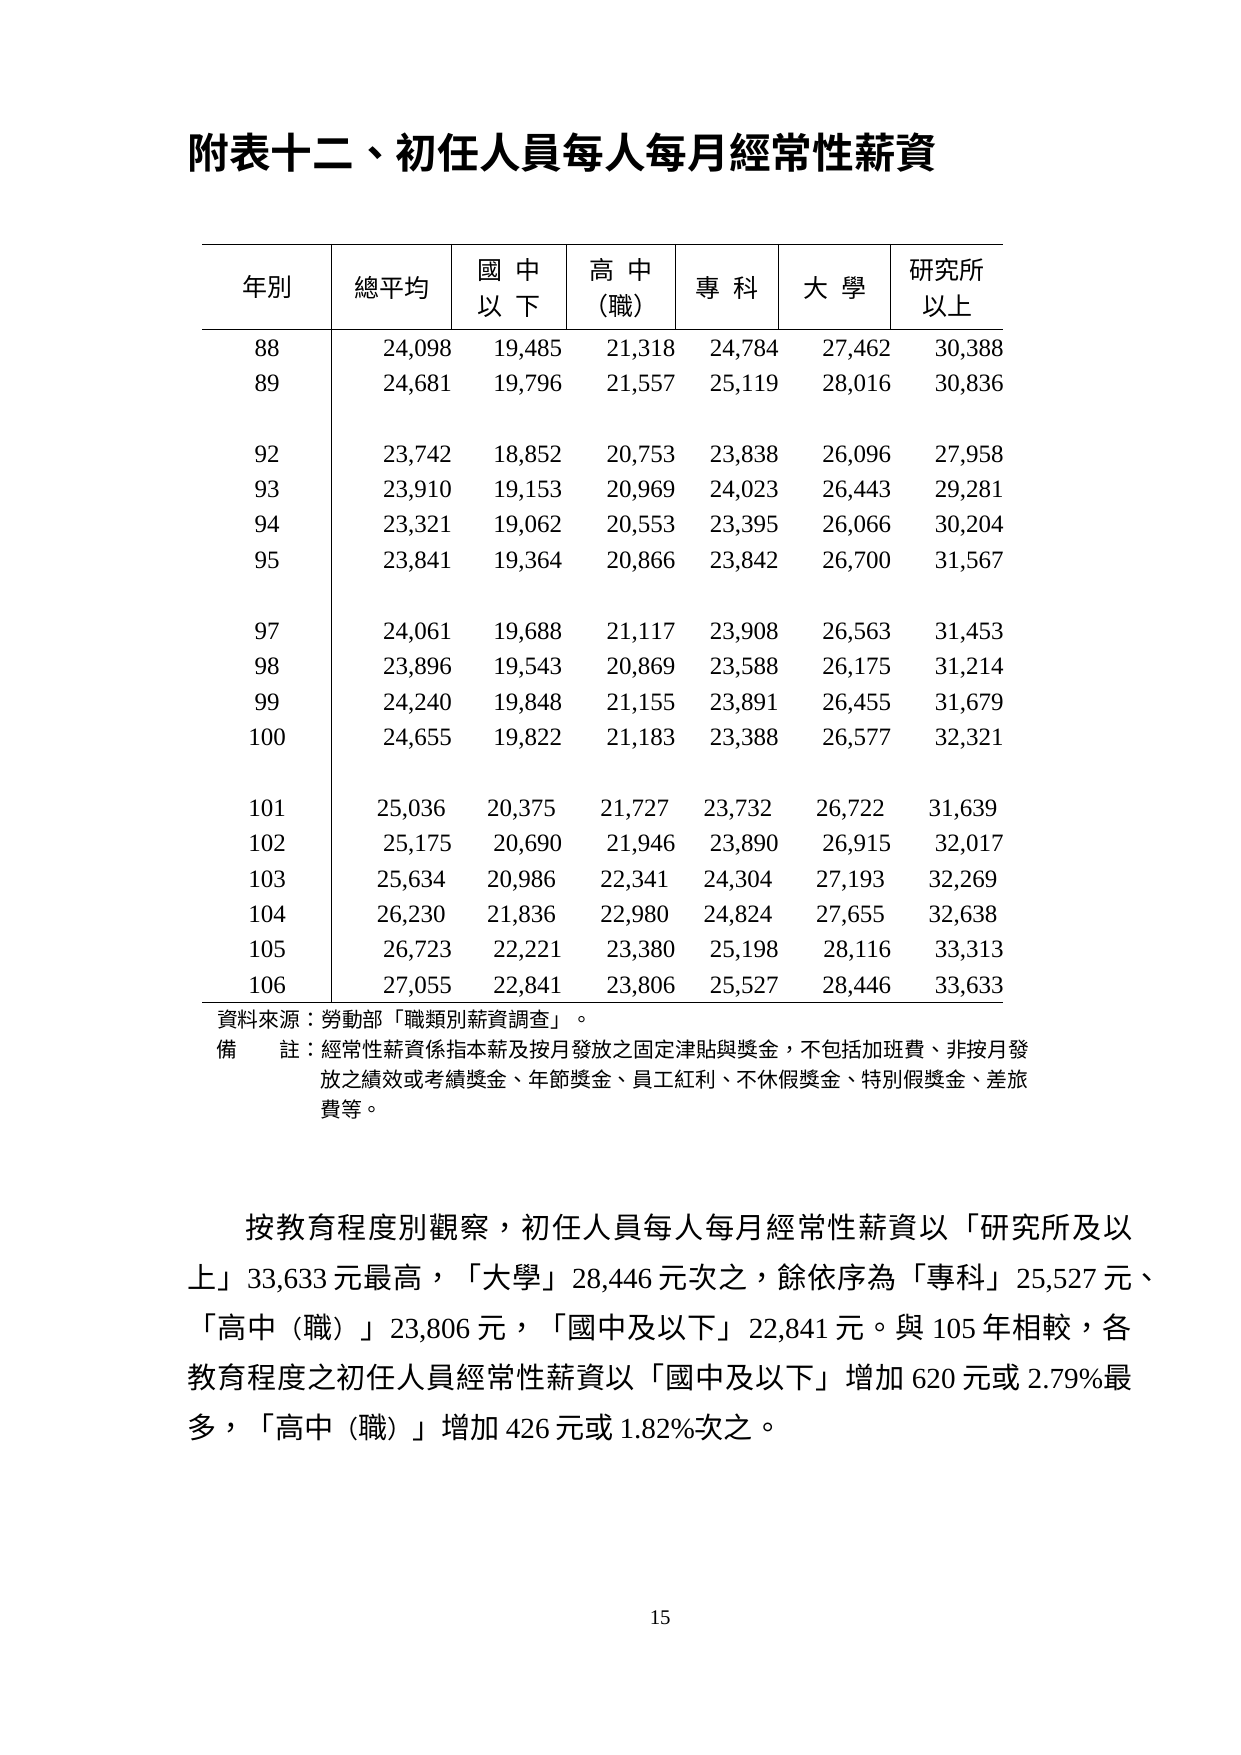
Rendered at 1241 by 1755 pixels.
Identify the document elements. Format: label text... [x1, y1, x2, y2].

table_cell 25,198 [675, 931, 778, 967]
table_cell [452, 577, 562, 612]
table_cell [891, 400, 1003, 435]
table_cell 32,638 [891, 896, 1003, 931]
table_cell 23,908 [675, 613, 778, 648]
table_cell 27,055 [332, 967, 452, 1002]
table_cell 19,062 [452, 506, 562, 542]
table_cell 28,016 [778, 365, 891, 400]
table_cell 31,453 [891, 613, 1003, 648]
table_cell 89 [202, 365, 331, 400]
table_cell [778, 400, 891, 435]
table_header 年別 [202, 245, 331, 329]
table_cell 19,153 [452, 471, 562, 506]
table_header 總平均 [332, 245, 451, 329]
table_cell 93 [202, 471, 331, 506]
table_cell 19,364 [452, 542, 562, 577]
table_cell 31,567 [891, 542, 1003, 577]
table_cell 102 [202, 825, 331, 860]
table_cell 33,633 [891, 967, 1003, 1002]
table_cell 19,688 [452, 613, 562, 648]
table_cell 27,462 [778, 330, 891, 364]
table_cell 18,852 [452, 435, 562, 471]
table_cell 23,806 [562, 967, 675, 1002]
table_cell 23,742 [332, 435, 452, 471]
table_header 國 中 以 下 [452, 245, 566, 329]
table_cell 24,240 [332, 683, 452, 719]
table_cell 31,639 [891, 790, 1003, 825]
table_cell 26,066 [778, 506, 891, 542]
table_cell 20,753 [562, 435, 675, 471]
table_cell 24,061 [332, 613, 452, 648]
table_cell 92 [202, 435, 331, 471]
table_cell 21,183 [562, 719, 675, 754]
table_cell 24,655 [332, 719, 452, 754]
table_cell 27,193 [778, 860, 891, 896]
table_cell 26,096 [778, 435, 891, 471]
table_cell 20,986 [452, 860, 562, 896]
table_cell [675, 400, 778, 435]
table_cell 26,577 [778, 719, 891, 754]
table_cell 97 [202, 613, 331, 648]
table_cell [202, 577, 331, 612]
table_cell 19,485 [452, 330, 562, 364]
table_cell 20,375 [452, 790, 562, 825]
table_header 高 中 （職） [567, 245, 675, 329]
table_cell 20,969 [562, 471, 675, 506]
table_cell 104 [202, 896, 331, 931]
table_cell [562, 577, 675, 612]
table_cell 106 [202, 967, 331, 1002]
table_cell 23,395 [675, 506, 778, 542]
table_cell 20,690 [452, 825, 562, 860]
table_cell 19,822 [452, 719, 562, 754]
table_cell 94 [202, 506, 331, 542]
table_cell 20,869 [562, 648, 675, 683]
table_cell 33,313 [891, 931, 1003, 967]
table_cell 31,214 [891, 648, 1003, 683]
table_cell 30,388 [891, 330, 1003, 364]
table_cell [562, 400, 675, 435]
text 備 註：經常性薪資係指本薪及按月發放之固定津貼與獎金，不包括加班費、非按月發放之績效或考績獎金、年節獎金、員工紅利、不休假獎金、特別假獎金、差旅費等。 [217, 1033, 1039, 1124]
table_cell [675, 754, 778, 789]
table_header 大 學 [779, 245, 890, 329]
table_cell 23,896 [332, 648, 452, 683]
table_cell 26,563 [778, 613, 891, 648]
table_cell 21,318 [562, 330, 675, 364]
table_cell 23,380 [562, 931, 675, 967]
table_cell 98 [202, 648, 331, 683]
table_cell 24,023 [675, 471, 778, 506]
table_cell 21,946 [562, 825, 675, 860]
table_cell 100 [202, 719, 331, 754]
table_cell 32,269 [891, 860, 1003, 896]
table_cell [778, 577, 891, 612]
table_cell 21,836 [452, 896, 562, 931]
table_cell [452, 754, 562, 789]
text 資料來源：勞動部「職類別薪資調查」。 [187, 1003, 1133, 1033]
table_cell 21,155 [562, 683, 675, 719]
table_cell 24,304 [675, 860, 778, 896]
table_header 研究所 以上 [891, 245, 1003, 329]
table_cell 24,824 [675, 896, 778, 931]
table_cell 24,098 [332, 330, 452, 364]
table_cell [332, 577, 452, 612]
table_cell 26,443 [778, 471, 891, 506]
table_header 專 科 [676, 245, 778, 329]
table_cell 29,281 [891, 471, 1003, 506]
table_cell 19,796 [452, 365, 562, 400]
table_cell 25,036 [332, 790, 452, 825]
table_cell 23,910 [332, 471, 452, 506]
table_cell 19,848 [452, 683, 562, 719]
table_cell 23,838 [675, 435, 778, 471]
table_cell [778, 754, 891, 789]
table_cell 26,700 [778, 542, 891, 577]
table_cell 31,679 [891, 683, 1003, 719]
table_cell 23,588 [675, 648, 778, 683]
table_cell 26,175 [778, 648, 891, 683]
table_cell 26,915 [778, 825, 891, 860]
table_cell 26,455 [778, 683, 891, 719]
text 附表十二、初任人員每人每月經常性薪資 [187, 135, 1132, 177]
table_cell 23,732 [675, 790, 778, 825]
table_cell 25,634 [332, 860, 452, 896]
table_cell 25,527 [675, 967, 778, 1002]
table_cell 99 [202, 683, 331, 719]
table_cell 21,117 [562, 613, 675, 648]
table_cell [332, 400, 452, 435]
table_cell [891, 577, 1003, 612]
table_cell 105 [202, 931, 331, 967]
table_cell 25,119 [675, 365, 778, 400]
table_cell 21,557 [562, 365, 675, 400]
table_cell 22,341 [562, 860, 675, 896]
table_cell 24,681 [332, 365, 452, 400]
table_cell 20,553 [562, 506, 675, 542]
table_cell 25,175 [332, 825, 452, 860]
table_cell 26,230 [332, 896, 452, 931]
table_cell [675, 577, 778, 612]
table_cell 19,543 [452, 648, 562, 683]
table_cell 27,958 [891, 435, 1003, 471]
table_cell 23,842 [675, 542, 778, 577]
table_cell 23,388 [675, 719, 778, 754]
table_cell 22,841 [452, 967, 562, 1002]
table_cell 22,221 [452, 931, 562, 967]
table_cell 26,722 [778, 790, 891, 825]
table_cell 26,723 [332, 931, 452, 967]
table_cell 32,321 [891, 719, 1003, 754]
table_cell 23,321 [332, 506, 452, 542]
table_cell 88 [202, 330, 331, 364]
table_cell 95 [202, 542, 331, 577]
table_cell 23,891 [675, 683, 778, 719]
table_cell 24,784 [675, 330, 778, 364]
table_cell [452, 400, 562, 435]
table_cell 103 [202, 860, 331, 896]
table_cell [891, 754, 1003, 789]
table_cell 22,980 [562, 896, 675, 931]
table_cell 28,116 [778, 931, 891, 967]
table_cell 28,446 [778, 967, 891, 1002]
table_cell 23,890 [675, 825, 778, 860]
table_cell [562, 754, 675, 789]
table_cell 101 [202, 790, 331, 825]
table_cell 30,836 [891, 365, 1003, 400]
table_cell [202, 400, 331, 435]
text 按教育程度別觀察，初任人員每人每月經常性薪資以「研究所及以上」33,633元最高，「大學」28,446元次之，餘依序為「專科」25,527元、「高中（職）」23,806元，「國中及以下」22,841元。與105年相較，各教育程度之初任人員經常性薪資以「國中及以下」增加620元或2.79%最多，「高中（職）」增加426元或1.82%次之。 [187, 1199, 1133, 1449]
table_cell 20,866 [562, 542, 675, 577]
table_cell 21,727 [562, 790, 675, 825]
table_cell 23,841 [332, 542, 452, 577]
table_cell 27,655 [778, 896, 891, 931]
table_cell [202, 754, 331, 789]
table_cell 32,017 [891, 825, 1003, 860]
table_cell 30,204 [891, 506, 1003, 542]
table_cell [332, 754, 452, 789]
